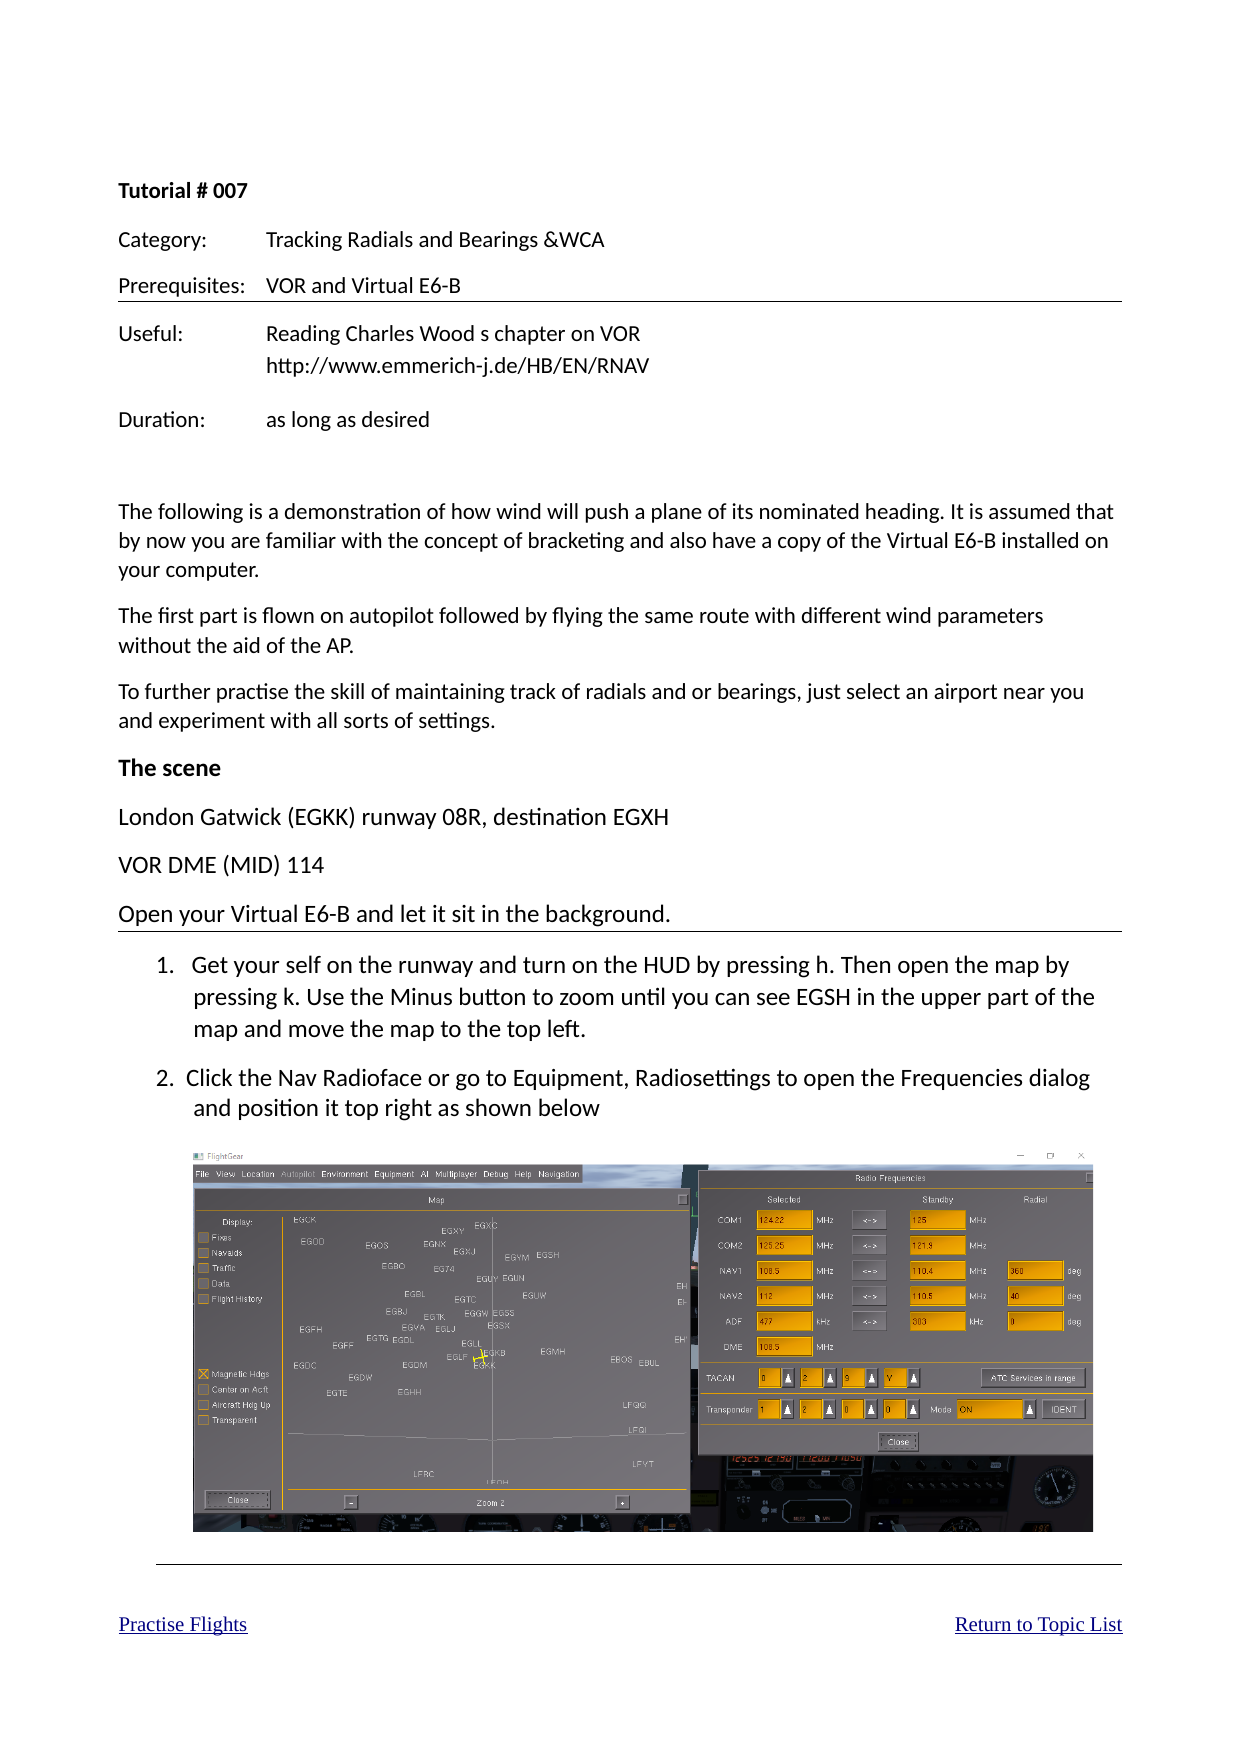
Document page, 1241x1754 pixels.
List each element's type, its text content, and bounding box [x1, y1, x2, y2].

text The scene [118, 752, 1122, 783]
text Open your Virtual E6-B and let it sit in the background. [118, 898, 1122, 931]
text The following is a demonstration of how wind will push a plane of its nominated heading. It is assumed that by now you are familiar with the concept of bracketing and also have a copy of the Virtual E6-B installed on your computer. [118, 497, 1122, 583]
list Click the Nav Radioface or go to Equipment, Radiosettings to open the Frequencies dialog and position it top right as shown below [156, 1062, 1122, 1564]
list Get your self on the runway and turn on the HUD by pressing h. Then open the map by pressing k. Use the Minus button to zoom until you can see EGSH in the upper part of the map and move the map to the top left. [156, 949, 1122, 1044]
text VOR DME (MID) 114 [118, 850, 1122, 880]
text Prerequisites: VOR and Virtual E6-B [118, 271, 1122, 301]
text The first part is flown on autopilot followed by flying the same route with different wind parameters without the aid of the AP. [118, 602, 1122, 659]
text Useful: Reading Charles Wood s chapter on VOR http://www.emmerich-j.de/HB/EN/RNAV [118, 319, 1122, 380]
text To further practise the skill of maintaining track of radials and or bearings, just select an airport near you and experiment with all sorts of settings. [118, 677, 1122, 734]
text Category: Tracking Radials and Bearings &WCA [118, 225, 1122, 253]
text London Gatwick (EGKK) runway 08R, destination EGXH [118, 801, 1122, 832]
text Tutorial # 007 [118, 176, 1122, 204]
text Duration: as long as desired [118, 405, 1122, 433]
